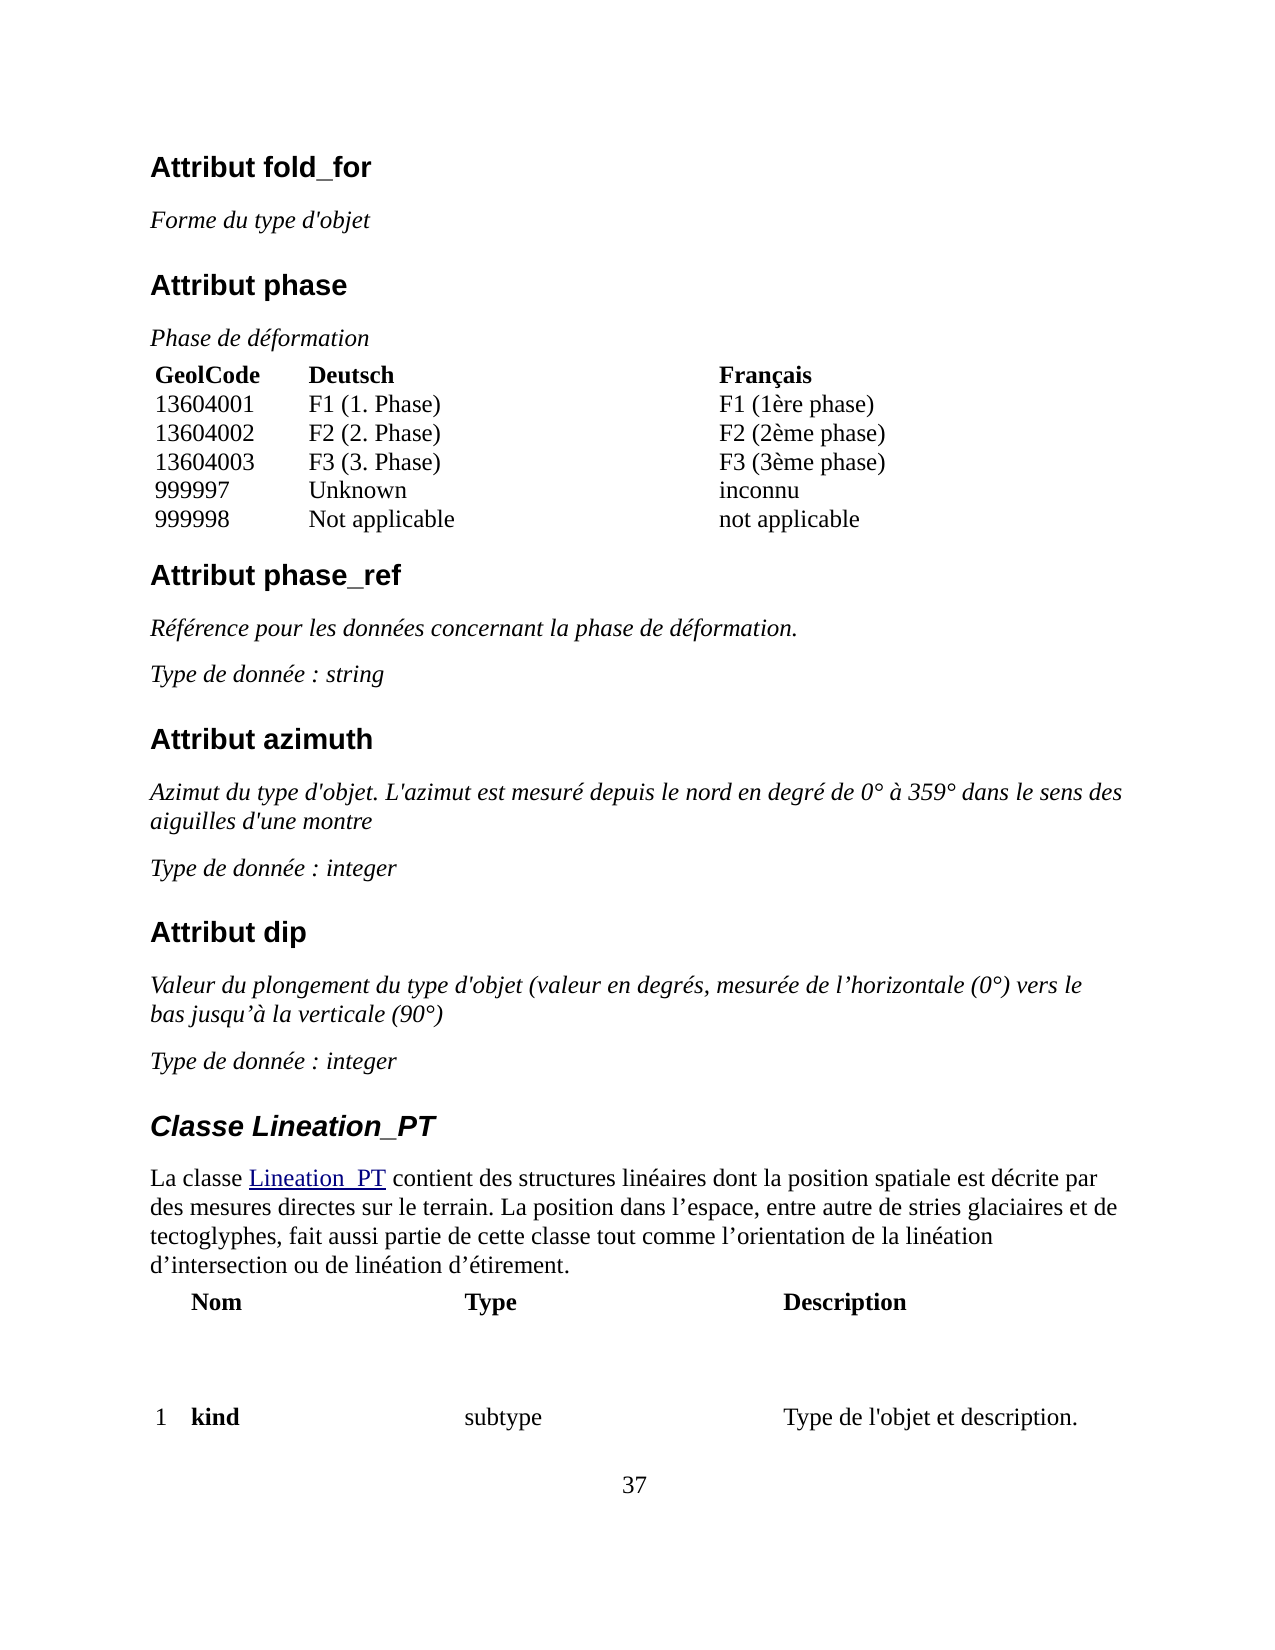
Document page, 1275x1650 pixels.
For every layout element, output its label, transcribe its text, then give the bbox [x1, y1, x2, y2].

text Type de donnée : string [150, 659, 1125, 688]
table_header Deutsch [304, 360, 714, 389]
table_cell 1 [150, 1403, 186, 1431]
text Type de donnée : integer [150, 853, 1125, 881]
subtitle Attribut fold_for [150, 150, 1125, 183]
subtitle Attribut phase_ref [150, 558, 1125, 591]
table_cell 13604003 [150, 447, 304, 475]
table_cell Type de l'objet et description. [779, 1403, 1125, 1431]
table_cell inconnu [714, 475, 1125, 504]
text Phase de déformation [150, 323, 1125, 351]
table_cell 13604002 [150, 418, 304, 447]
table_cell F3 (3ème phase) [714, 447, 1125, 475]
table_cell not applicable [714, 504, 1125, 533]
table_header Description [779, 1288, 1125, 1402]
table_cell Unknown [304, 475, 714, 504]
table_cell F3 (3. Phase) [304, 447, 714, 475]
subtitle Attribut azimuth [150, 722, 1125, 756]
table_cell kind [186, 1403, 460, 1431]
table_header GeolCode [150, 360, 304, 389]
table_header Nom [186, 1288, 460, 1402]
table_cell F2 (2. Phase) [304, 418, 714, 447]
table_cell 13604001 [150, 389, 304, 418]
text La classe Lineation_PT contient des structures linéaires dont la position spatiale est décrite par des mesures directes sur le terrain. La position dans l’espace, entre autre de stries glaciaires et de tectoglyphes, fait aussi partie de cette classe tout comme l’orientation de la linéation d’intersection ou de linéation d’étirement. [150, 1163, 1125, 1278]
text Azimut du type d'objet. L'azimut est mesuré depuis le nord en degré de 0° à 359° dans le sens des aiguilles d'une montre [150, 777, 1125, 835]
subtitle Attribut phase [150, 268, 1125, 301]
table_cell F1 (1ère phase) [714, 389, 1125, 418]
table_cell F2 (2ème phase) [714, 418, 1125, 447]
table_header Français [714, 360, 1125, 389]
table_cell 999998 [150, 504, 304, 533]
table_cell F1 (1. Phase) [304, 389, 714, 418]
text Forme du type d'objet [150, 205, 1125, 234]
table_header [150, 1288, 186, 1402]
table_cell subtype [460, 1403, 779, 1431]
table_cell Not applicable [304, 504, 714, 533]
subtitle Attribut dip [150, 915, 1125, 949]
text Valeur du plongement du type d'objet (valeur en degrés, mesurée de l’horizontale (0°) vers le bas jusqu’à la verticale (90°) [150, 970, 1125, 1028]
subtitle Classe Lineation_PT [150, 1108, 1125, 1142]
table_cell 999997 [150, 475, 304, 504]
text Type de donnée : integer [150, 1046, 1125, 1074]
table_header Type [460, 1288, 779, 1402]
text Référence pour les données concernant la phase de déformation. [150, 613, 1125, 642]
